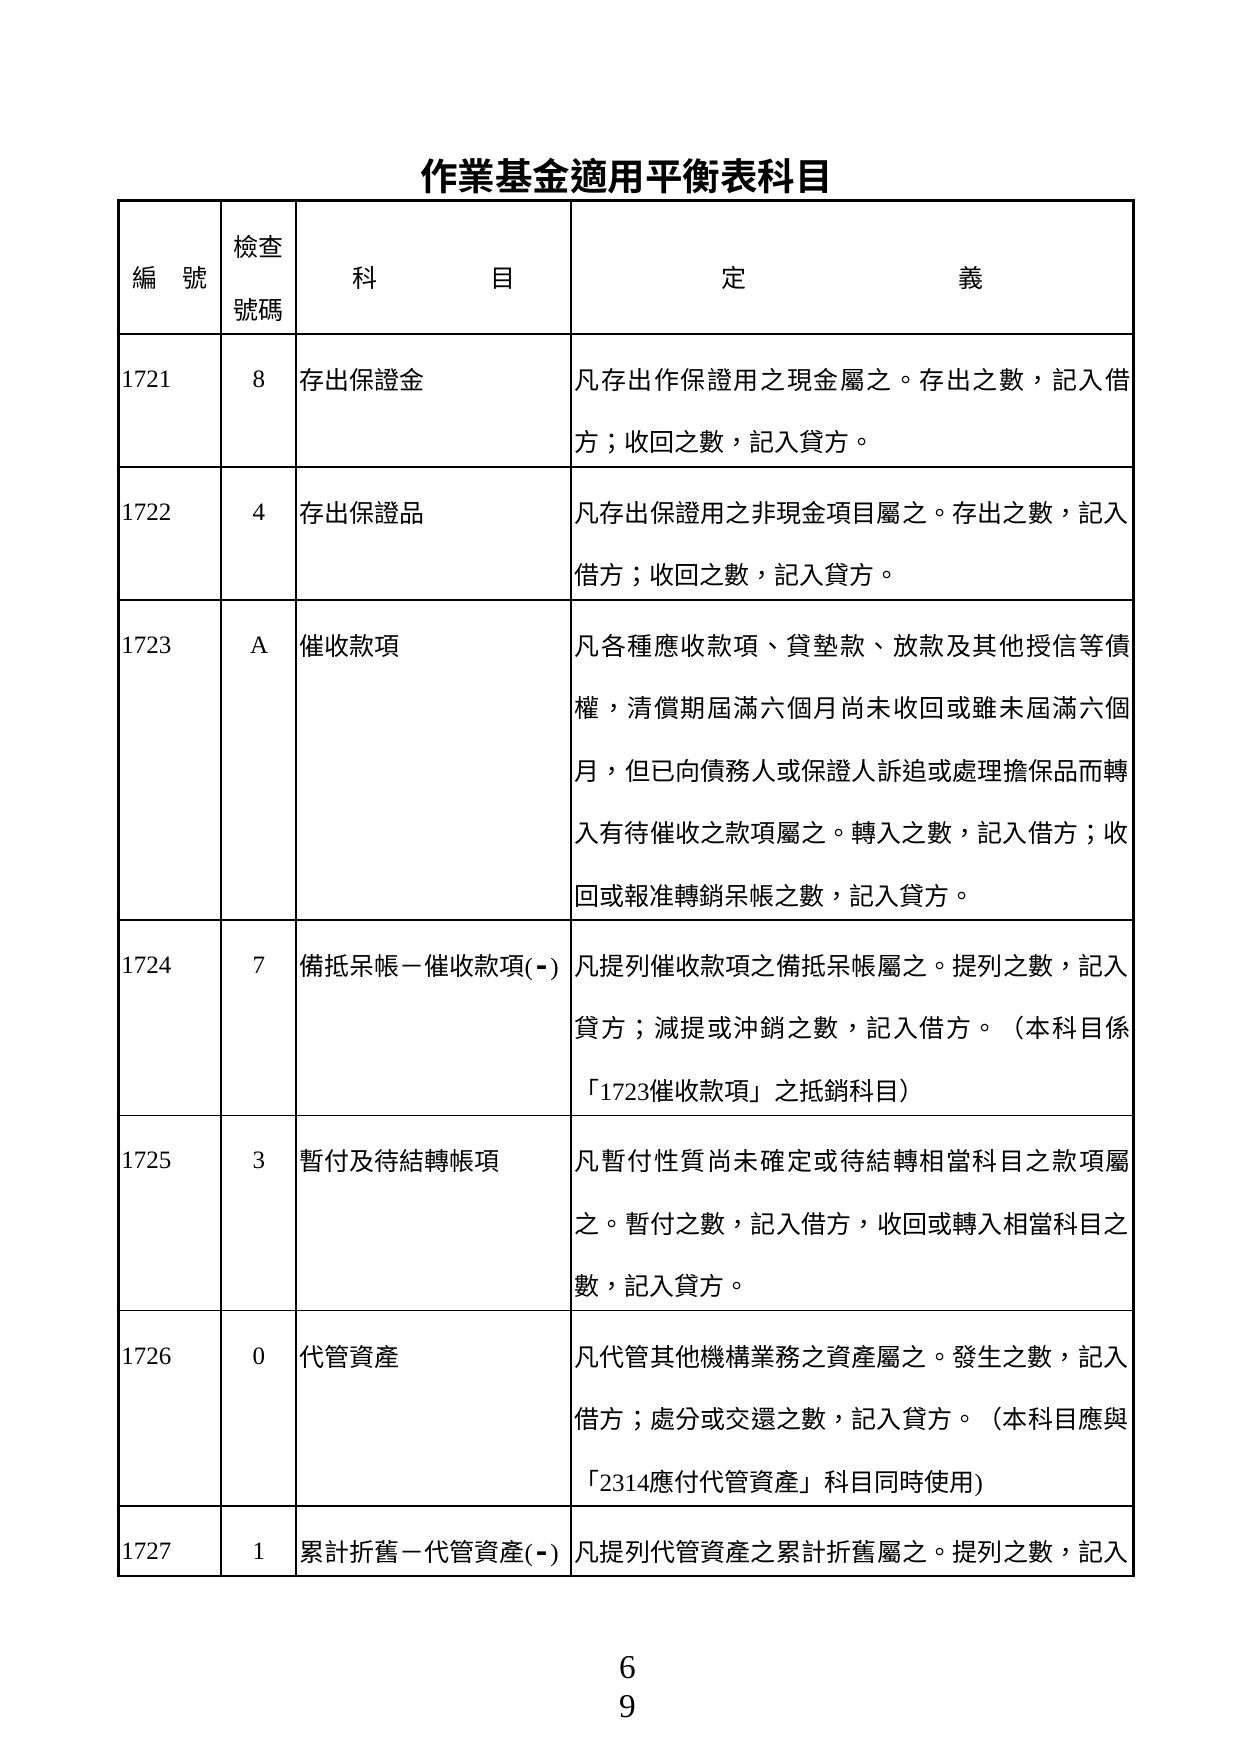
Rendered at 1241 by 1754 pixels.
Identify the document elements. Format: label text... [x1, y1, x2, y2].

table_cell 暫付及待結轉帳項 [297, 1116, 570, 1310]
table_cell 凡代管其他機構業務之資產屬之。發生之數，記入借方；處分或交還之數，記入貸方。（本科目應與「2314應付代管資產」科目同時使用) [572, 1311, 1132, 1505]
table_cell 凡提列代管資產之累計折舊屬之。提列之數，記入 [572, 1507, 1132, 1575]
table_cell 7 [222, 921, 295, 1114]
table_cell 0 [222, 1311, 295, 1505]
table_cell 1726 [120, 1311, 220, 1505]
table_cell A [222, 601, 295, 919]
table_cell 定 義 [572, 202, 1132, 333]
table_cell 3 [222, 1116, 295, 1310]
table_cell 1724 [120, 921, 220, 1114]
table_cell 凡各種應收款項、貸墊款、放款及其他授信等債權，清償期屆滿六個月尚未收回或雖未屆滿六個月，但已向債務人或保證人訴追或處理擔保品而轉入有待催收之款項屬之。轉入之數，記入借方；收回或報准轉銷呆帳之數，記入貸方。 [572, 601, 1132, 919]
table_cell 存出保證金 [297, 335, 570, 466]
table_cell 1725 [120, 1116, 220, 1310]
table_cell 1727 [120, 1507, 220, 1575]
table_cell 1 [222, 1507, 295, 1575]
table_cell 凡存出保證用之非現金項目屬之。存出之數，記入借方；收回之數，記入貸方。 [572, 468, 1132, 599]
table_cell 凡暫付性質尚未確定或待結轉相當科目之款項屬之。暫付之數，記入借方，收回或轉入相當科目之數，記入貸方。 [572, 1116, 1132, 1310]
table_cell 凡提列催收款項之備抵呆帳屬之。提列之數，記入貸方；減提或沖銷之數，記入借方。（本科目係「1723催收款項」之抵銷科目） [572, 921, 1132, 1114]
table_cell 科 目 [297, 202, 570, 333]
table_cell 編 號 [120, 202, 220, 333]
table_cell 存出保證品 [297, 468, 570, 599]
table_cell 代管資產 [297, 1311, 570, 1505]
table_cell 1722 [120, 468, 220, 599]
table_cell 1721 [120, 335, 220, 466]
table_header 作業基金適用平衡表科目 [118, 130, 1134, 199]
table_cell 4 [222, 468, 295, 599]
table_cell 備抵呆帳－催收款項(-) [297, 921, 570, 1114]
table_cell 8 [222, 335, 295, 466]
table_cell 凡存出作保證用之現金屬之。存出之數，記入借方；收回之數，記入貸方。 [572, 335, 1132, 466]
table_cell 催收款項 [297, 601, 570, 919]
table_cell 累計折舊－代管資產(-) [297, 1507, 570, 1575]
table_cell 1723 [120, 601, 220, 919]
table_cell 檢查號碼 [222, 202, 295, 333]
